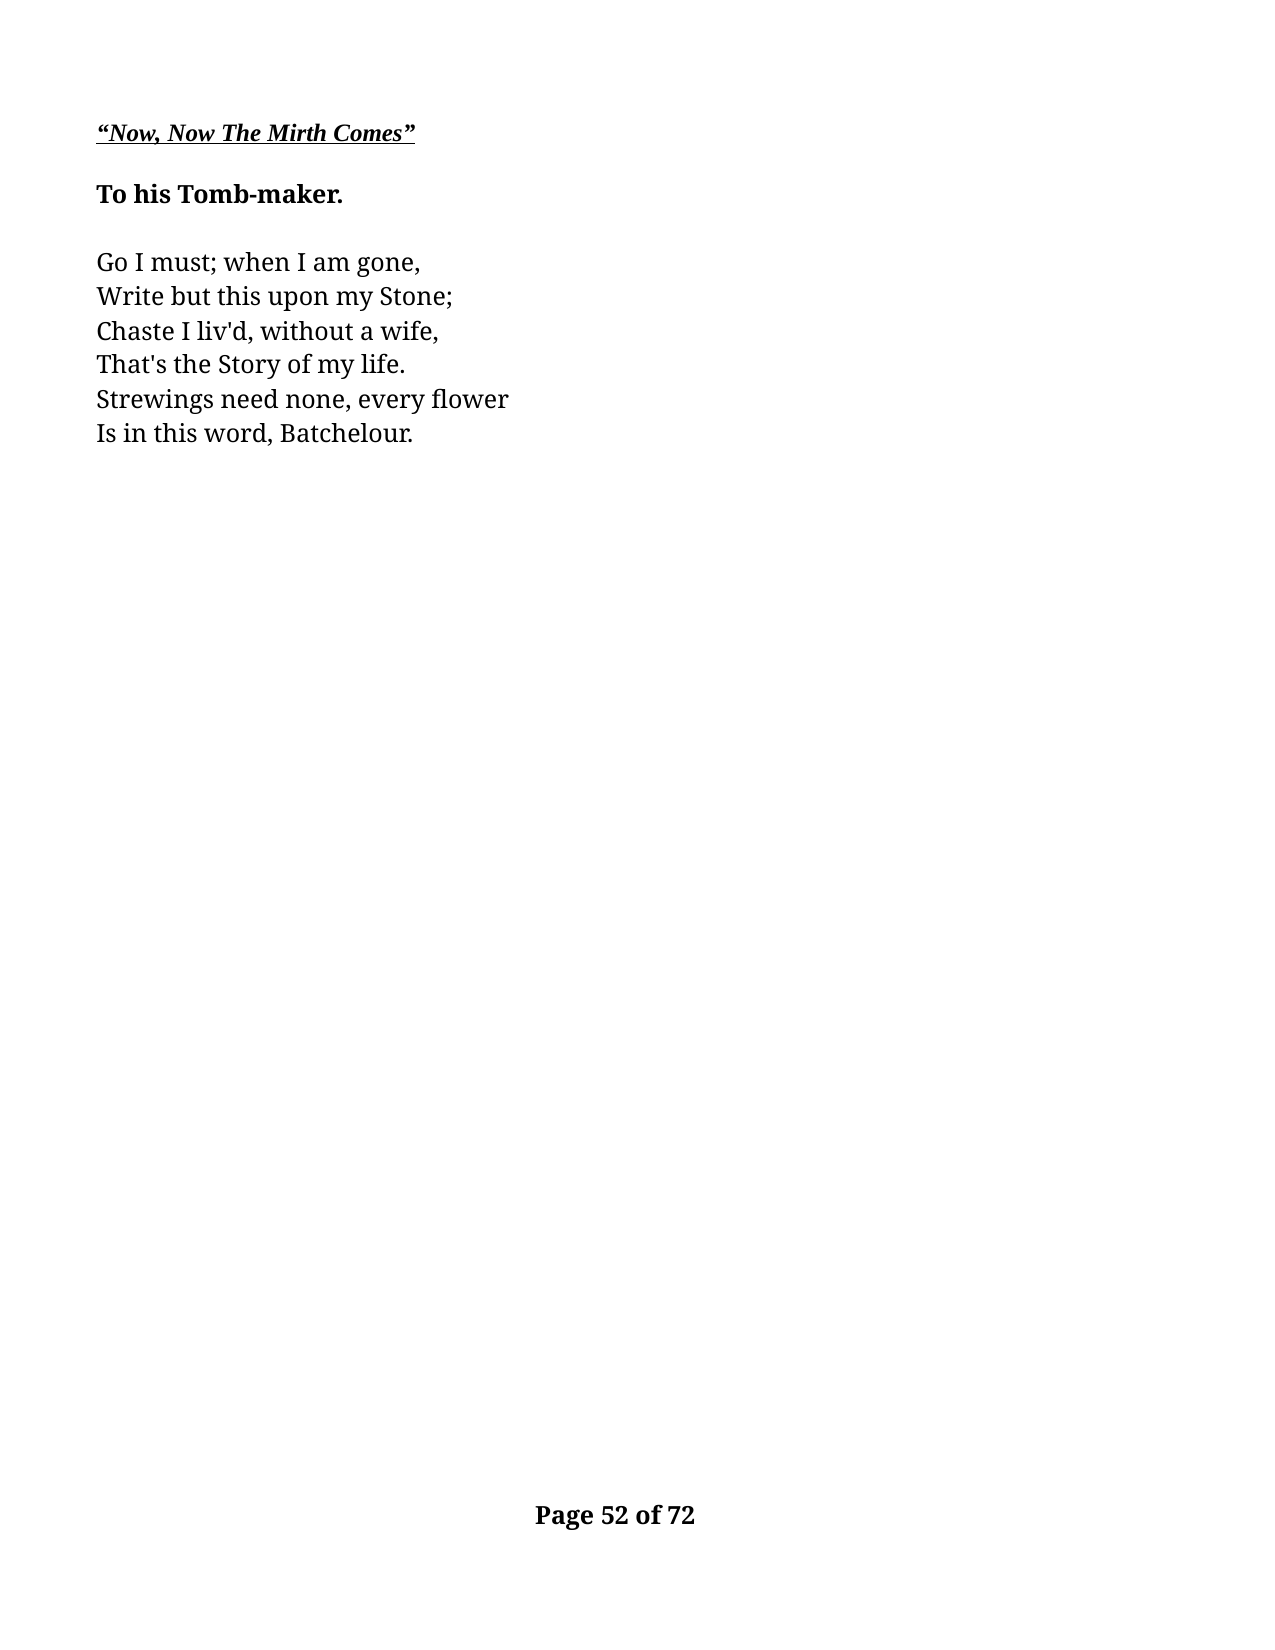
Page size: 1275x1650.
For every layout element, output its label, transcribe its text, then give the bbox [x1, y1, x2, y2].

text To his Tomb-maker. [96, 177, 1134, 211]
text Chaste I liv'd, without a wife, [96, 313, 1134, 347]
text Strewings need none, every flower [96, 381, 1134, 415]
text Go I must; when I am gone, [96, 245, 1134, 279]
text Is in this word, Batchelour. [96, 415, 1134, 449]
text That's the Story of my life. [96, 347, 1134, 381]
text Write but this upon my Stone; [96, 279, 1134, 313]
